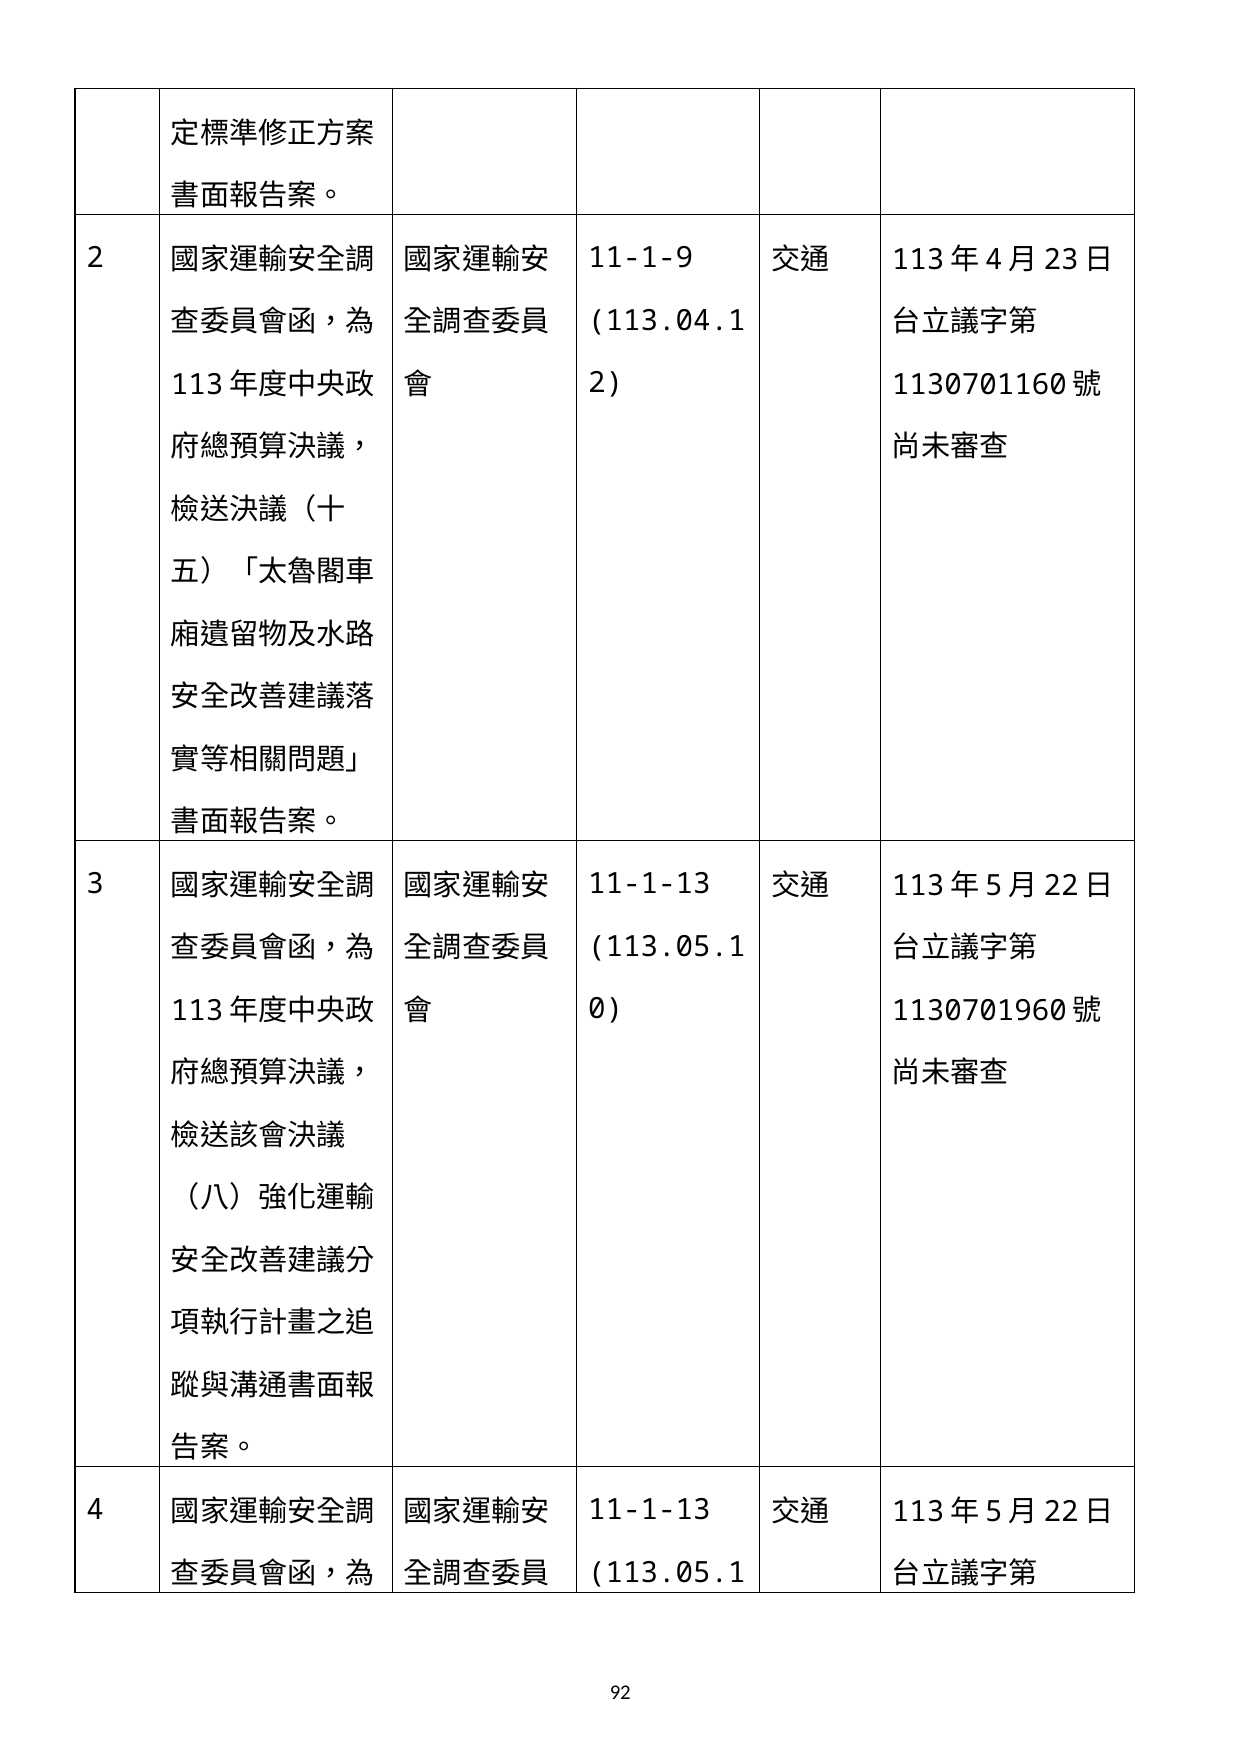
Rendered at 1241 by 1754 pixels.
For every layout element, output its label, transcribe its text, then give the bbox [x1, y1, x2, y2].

table_cell 交通 [760, 215, 880, 840]
table_cell 2 [76, 215, 159, 840]
table_cell [881, 89, 1134, 214]
table_cell [76, 89, 159, 214]
table_cell [393, 89, 576, 214]
table_cell 國家運輸安全調查委員會函，為113年度中央政府總預算決議，檢送決議（十五）「太魯閣車廂遺留物及水路安全改善建議落實等相關問題」書面報告案。 [160, 215, 392, 840]
table_cell 113年5月22日 台立議字第1130701960號 尚未審查 [881, 841, 1134, 1466]
table_cell 11-1-13 (113.05.1 [577, 1467, 759, 1592]
table_cell 4 [76, 1467, 159, 1592]
table_cell 交通 [760, 1467, 880, 1592]
table_cell 11-1-13 (113.05.10) [577, 841, 759, 1466]
table_cell 交通 [760, 841, 880, 1466]
table_cell 國家運輸安全調查委員會 [393, 215, 576, 840]
table_cell 定標準修正方案書面報告案。 [160, 89, 392, 214]
table_cell 11-1-9 (113.04.12) [577, 215, 759, 840]
table_cell 國家運輸安全調查委員會函，為113年度中央政府總預算決議，檢送該會決議（八）強化運輸安全改善建議分項執行計畫之追蹤與溝通書面報告案。 [160, 841, 392, 1466]
table_cell 國家運輸安全調查委員會函，為 [160, 1467, 392, 1592]
table_cell [760, 89, 880, 214]
table_cell 3 [76, 841, 159, 1466]
table_cell [577, 89, 759, 214]
table_cell 國家運輸安全調查委員會 [393, 841, 576, 1466]
table_cell 113年5月22日 台立議字第 [881, 1467, 1134, 1592]
table_cell 113年4月23日 台立議字第1130701160號 尚未審查 [881, 215, 1134, 840]
table_cell 國家運輸安全調查委員 [393, 1467, 576, 1592]
